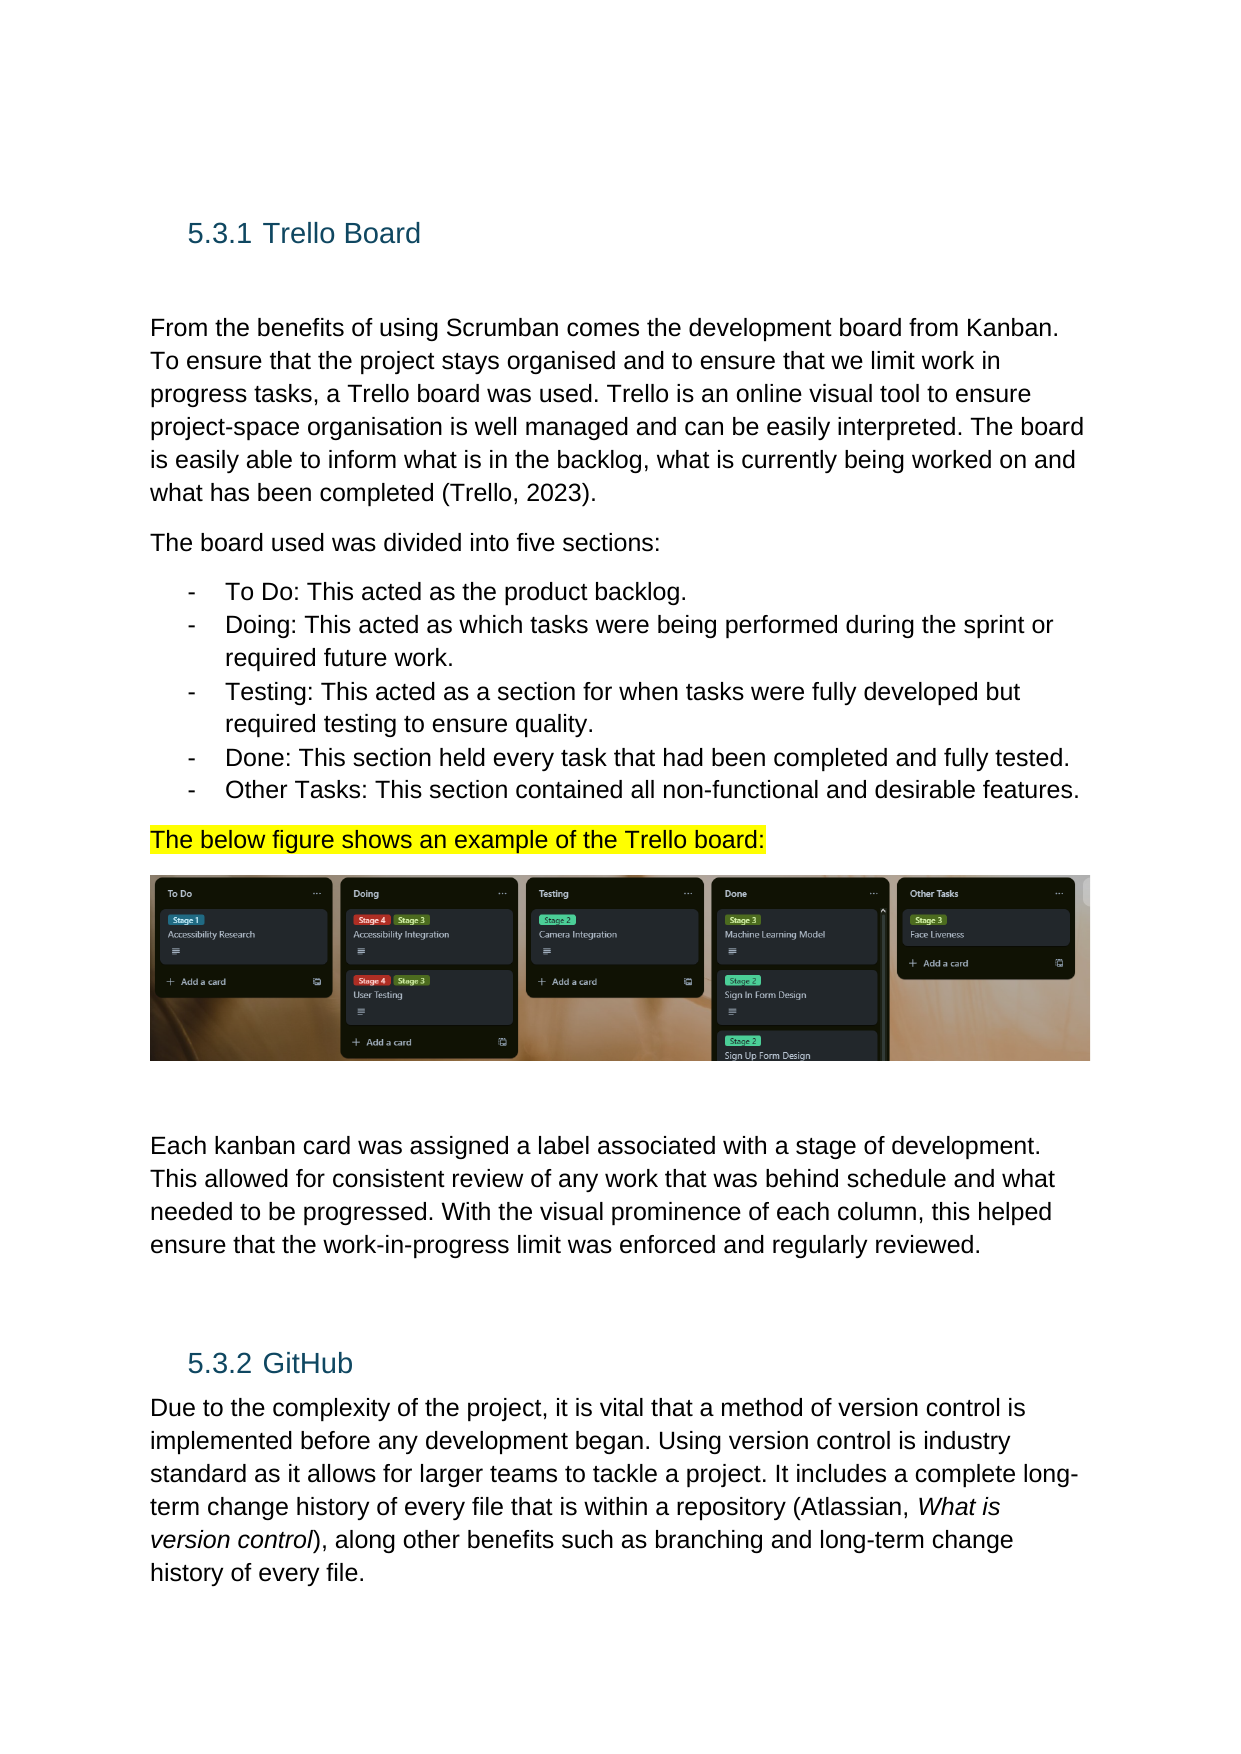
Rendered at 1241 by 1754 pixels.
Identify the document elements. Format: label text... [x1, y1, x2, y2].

text The board used was divided into five sections: [150, 528, 1090, 556]
list To Do: This acted as the product backlog. [187, 577, 1090, 606]
text The below figure shows an example of the Trello board: [150, 825, 1090, 854]
text From the benefits of using Scrumban comes the development board from Kanban. To ensure that the project stays organised and to ensure that we limit work in progress tasks, a Trello board was used. Trello is an online visual tool to ensure project-space organisation is well managed and can be easily interpreted. The board is easily able to inform what is in the backlog, what is currently being worked on and what has been completed (Trello, 2023). [150, 313, 1090, 507]
list Testing: This acted as a section for when tasks were fully developed but required testing to ensure quality. [187, 676, 1090, 738]
subtitle Trello Board [187, 216, 1090, 250]
subtitle GitHub [187, 1346, 1090, 1379]
list Other Tasks: This section contained all non-functional and desirable features. [187, 776, 1090, 804]
text Due to the complexity of the project, it is vital that a method of version control is implemented before any development began. Using version control is industry standard as it allows for larger teams to tackle a project. It includes a complete long-term change history of every file that is within a repository (Atlassian, What is version control), along other benefits such as branching and long-term change history of every file. [150, 1393, 1090, 1587]
text Each kanban card was assigned a label associated with a stage of development. This allowed for consistent review of any work that was behind schedule and what needed to be progressed. With the visual prominence of each column, this helped ensure that the work-in-progress limit was enforced and regularly reviewed. [150, 1131, 1090, 1259]
list Done: This section held every task that had been completed and fully tested. [187, 742, 1090, 771]
list Doing: This acted as which tasks were being performed during the sprint or required future work. [187, 610, 1090, 672]
